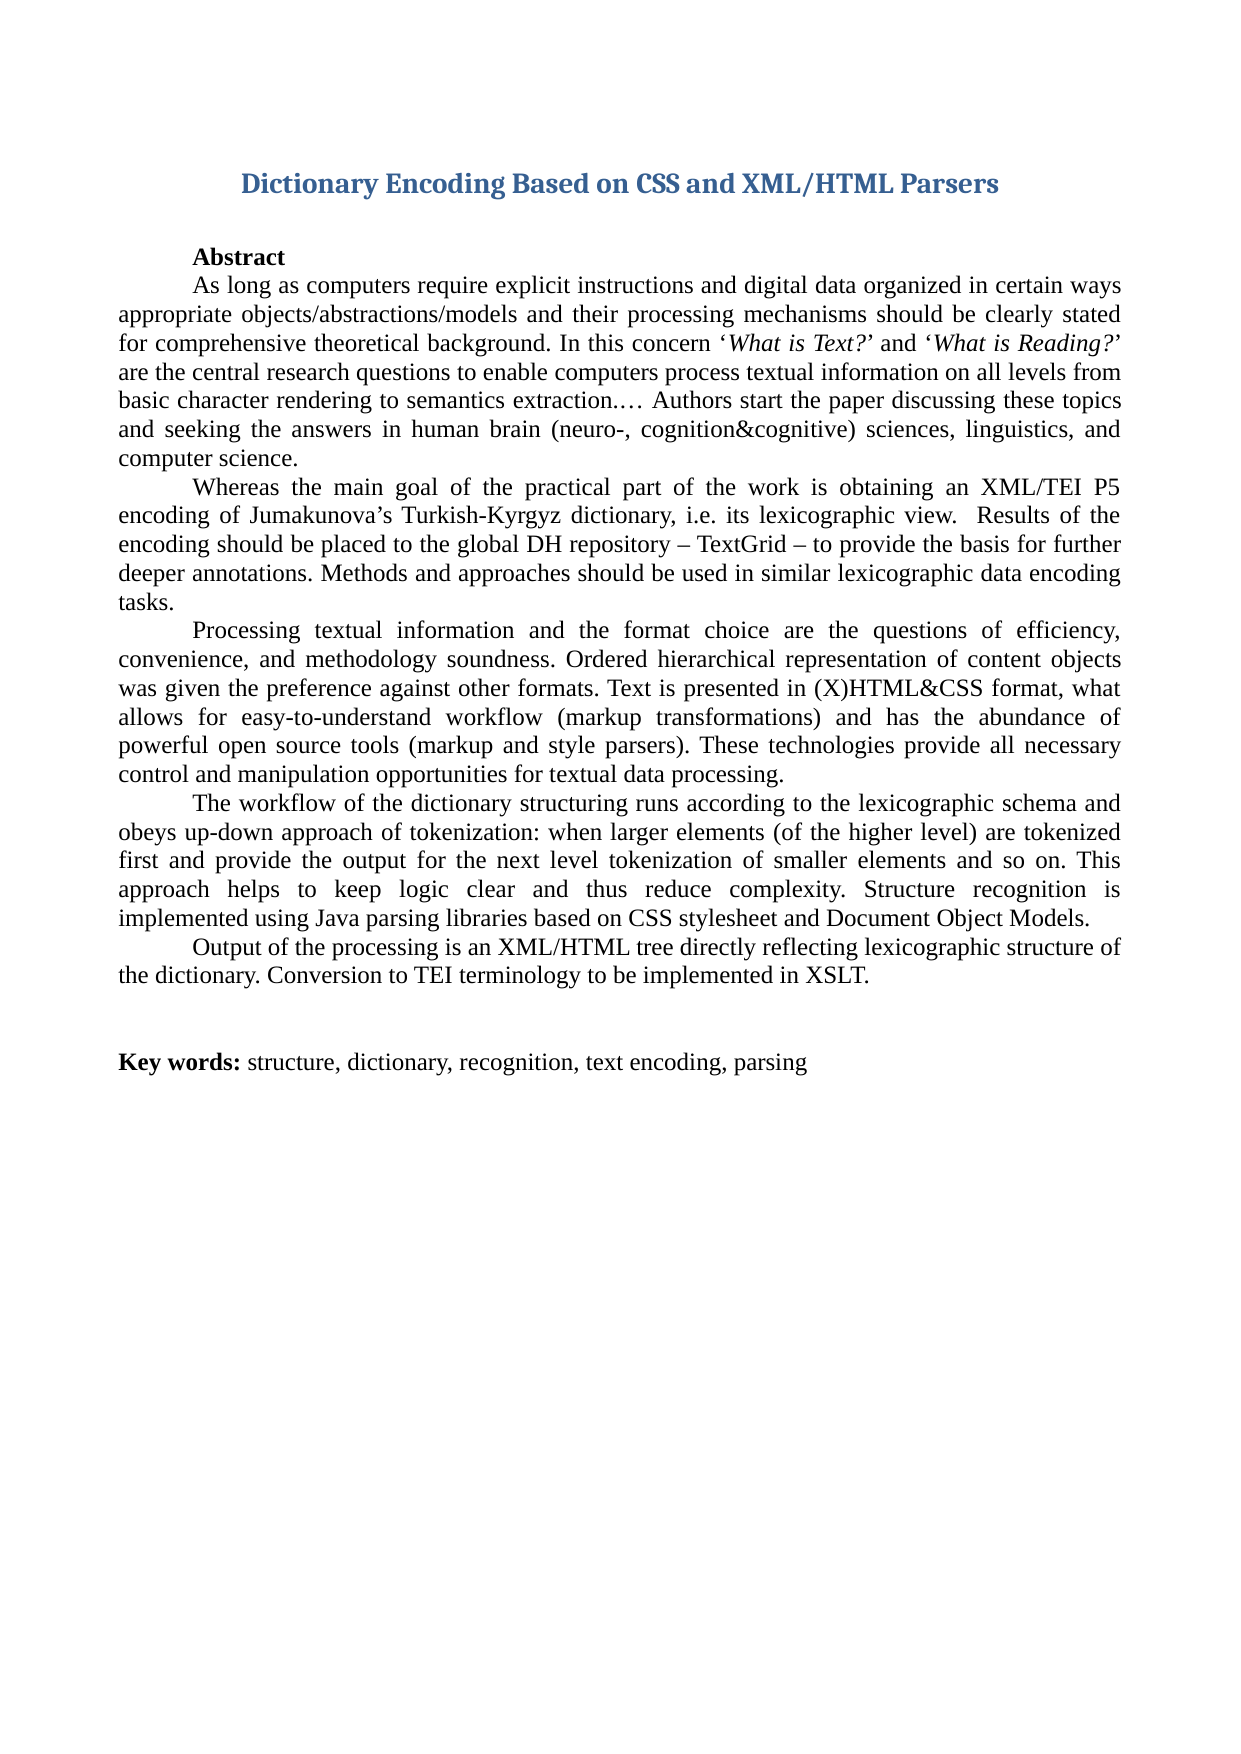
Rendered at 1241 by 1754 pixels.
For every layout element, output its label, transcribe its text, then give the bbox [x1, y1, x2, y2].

text As long as computers require explicit instructions and digital data organized in certain ways appropriate objects/abstractions/models and their processing mechanisms should be clearly stated for comprehensive theoretical background. In this concern ‘What is Text?’ and ‘What is Reading?’ are the central research questions to enable computers process textual information on all levels from basic character rendering to semantics extraction.… Authors start the paper discussing these topics and seeking the answers in human brain (neuro-, cognition&cognitive) sciences, linguistics, and computer science. [118, 271, 1122, 472]
text Processing textual information and the format choice are the questions of efficiency, convenience, and methodology soundness. Ordered hierarchical representation of content objects was given the preference against other formats. Text is presented in (X)HTML&CSS format, what allows for easy-to-understand workflow (markup transformations) and has the abundance of powerful open source tools (markup and style parsers). These technologies provide all necessary control and manipulation opportunities for textual data processing. [118, 616, 1122, 788]
text Whereas the main goal of the practical part of the work is obtaining an XML/TEI P5 encoding of Jumakunova’s Turkish-Kyrgyz dictionary, i.e. its lexicographic view. Results of the encoding should be placed to the global DH repository – TextGrid – to provide the basis for further deeper annotations. Methods and approaches should be used in similar lexicographic data encoding tasks. [118, 472, 1122, 616]
text Key words: structure, dictionary, recognition, text encoding, parsing [118, 1047, 1122, 1076]
text Abstract [118, 242, 1122, 271]
text The workflow of the dictionary structuring runs according to the lexicographic schema and obeys up-down approach of tokenization: when larger elements (of the higher level) are tokenized first and provide the output for the next level tokenization of smaller elements and so on. This approach helps to keep logic clear and thus reduce complexity. Structure recognition is implemented using Java parsing libraries based on CSS stylesheet and Document Object Models. [118, 788, 1122, 932]
subtitle Dictionary Encoding Based on CSS and XML/HTML Parsers [118, 168, 1122, 201]
text Output of the processing is an XML/HTML tree directly reflecting lexicographic structure of the dictionary. Conversion to TEI terminology to be implemented in XSLT. [118, 932, 1122, 989]
